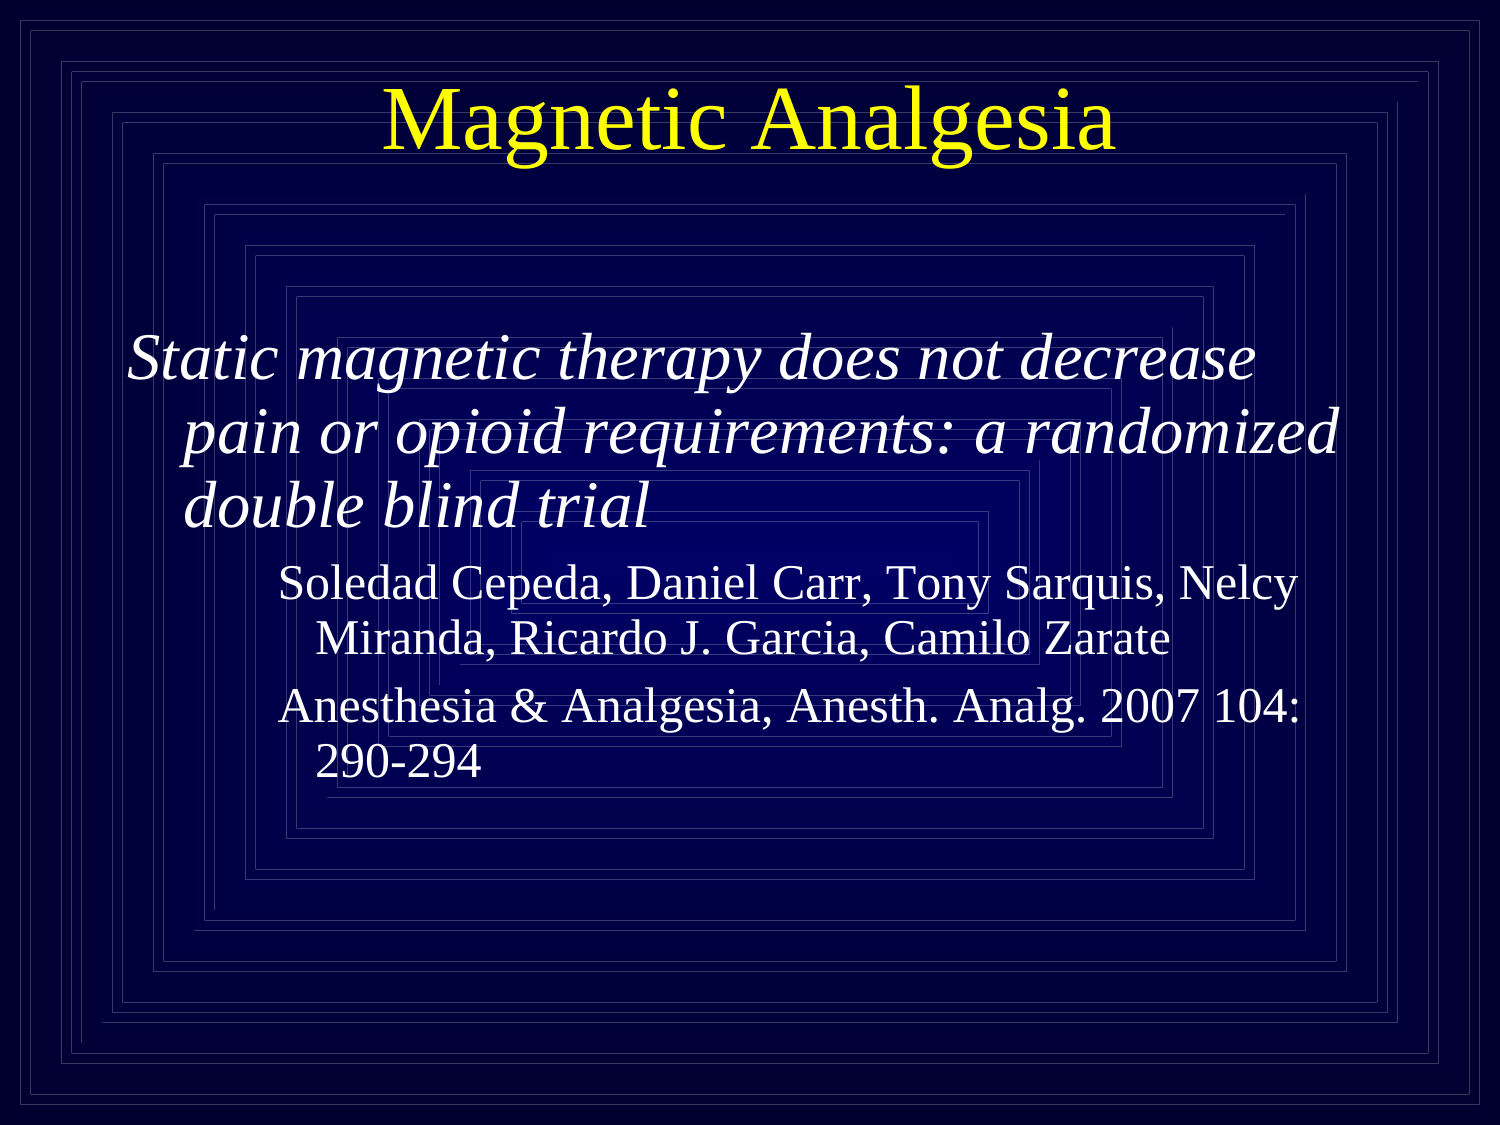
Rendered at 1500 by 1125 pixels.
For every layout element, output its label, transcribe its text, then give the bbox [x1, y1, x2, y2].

list Static magnetic therapy does not decrease pain or opioid requirements: a randomized double blind trial Soledad Cepeda, Daniel Carr, Tony Sarquis, Nelcy Miranda, Ricardo J. Garcia, Camilo Zarate Anesthesia & Analgesia, Anesth. Analg. 2007 104: 290-294 [112, 312, 1388, 1000]
title Magnetic Analgesia [112, 24, 1388, 213]
